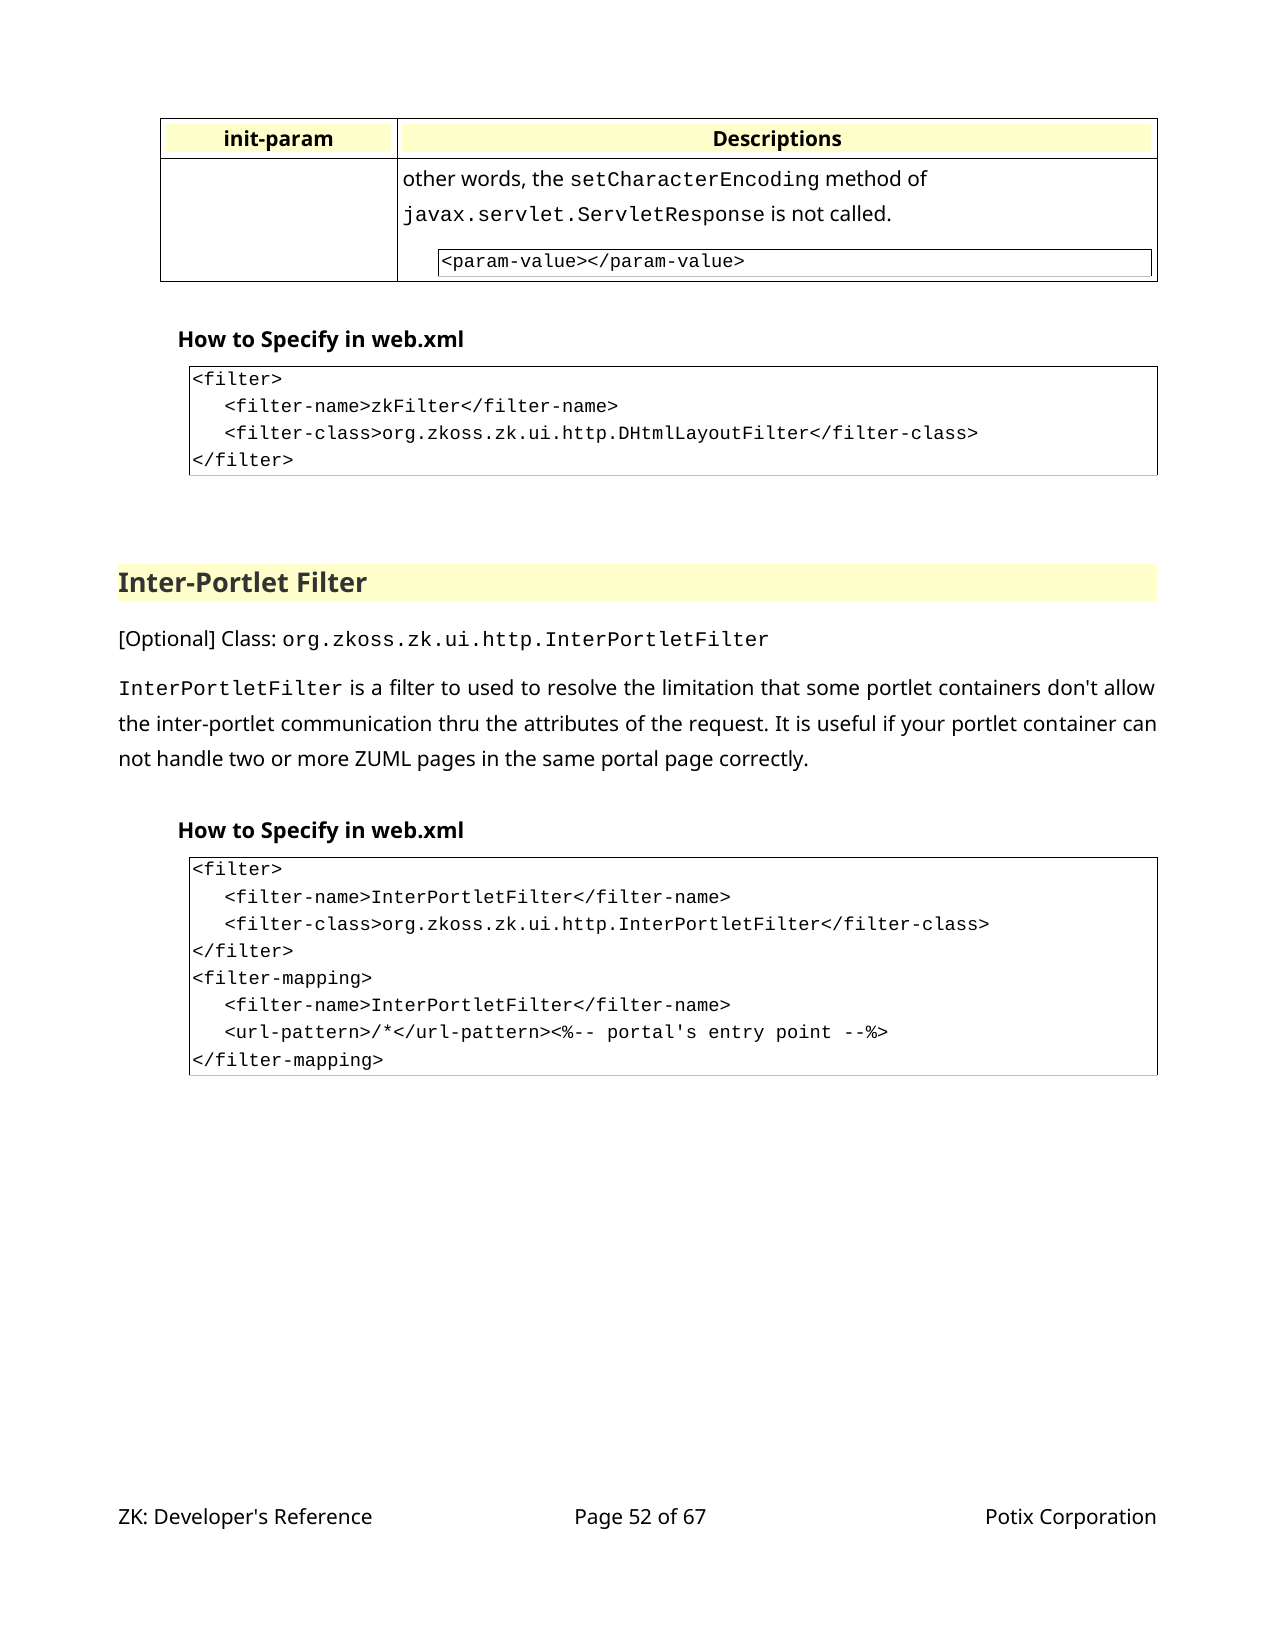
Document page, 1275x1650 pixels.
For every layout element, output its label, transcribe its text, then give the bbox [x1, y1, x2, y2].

text </filter-mapping> [190, 1048, 1157, 1075]
subtitle Inter-Portlet Filter [118, 564, 1157, 601]
text </filter> [190, 939, 1157, 963]
subtitle How to Specify in web.xml [177, 815, 1157, 845]
text <filter-class>org.zkoss.zk.ui.http.InterPortletFilter</filter-class> [190, 912, 1157, 936]
text <filter-mapping> [190, 966, 1157, 990]
text [Optional] Class: org.zkoss.zk.ui.http.InterPortletFilter [118, 624, 1157, 653]
text <filter-class>org.zkoss.zk.ui.http.DHtmlLayoutFilter</filter-class> [190, 421, 1157, 445]
table_cell other words, the setCharacterEncoding method of javax.servlet.ServletResponse is not called. <param-value></param-value> [398, 159, 1157, 281]
text <filter-name>InterPortletFilter</filter-name> [190, 993, 1157, 1017]
text <url-pattern>/*</url-pattern><%-- portal's entry point --%> [190, 1020, 1157, 1045]
text InterPortletFilter is a filter to used to resolve the limitation that some portlet containers don't allow the inter-portlet communication thru the attributes of the request. It is useful if your portlet container can not handle two or more ZUML pages in the same portal page correctly. [118, 673, 1157, 772]
table_header Descriptions [398, 119, 1157, 158]
text <filter> [190, 367, 1157, 391]
table_cell [161, 159, 397, 281]
subtitle How to Specify in web.xml [177, 324, 1157, 354]
text <filter-name>InterPortletFilter</filter-name> [190, 884, 1157, 909]
text </filter> [190, 448, 1157, 475]
text <filter-name>zkFilter</filter-name> [190, 394, 1157, 418]
table_header init-param [161, 119, 397, 158]
text <filter> [190, 858, 1157, 882]
